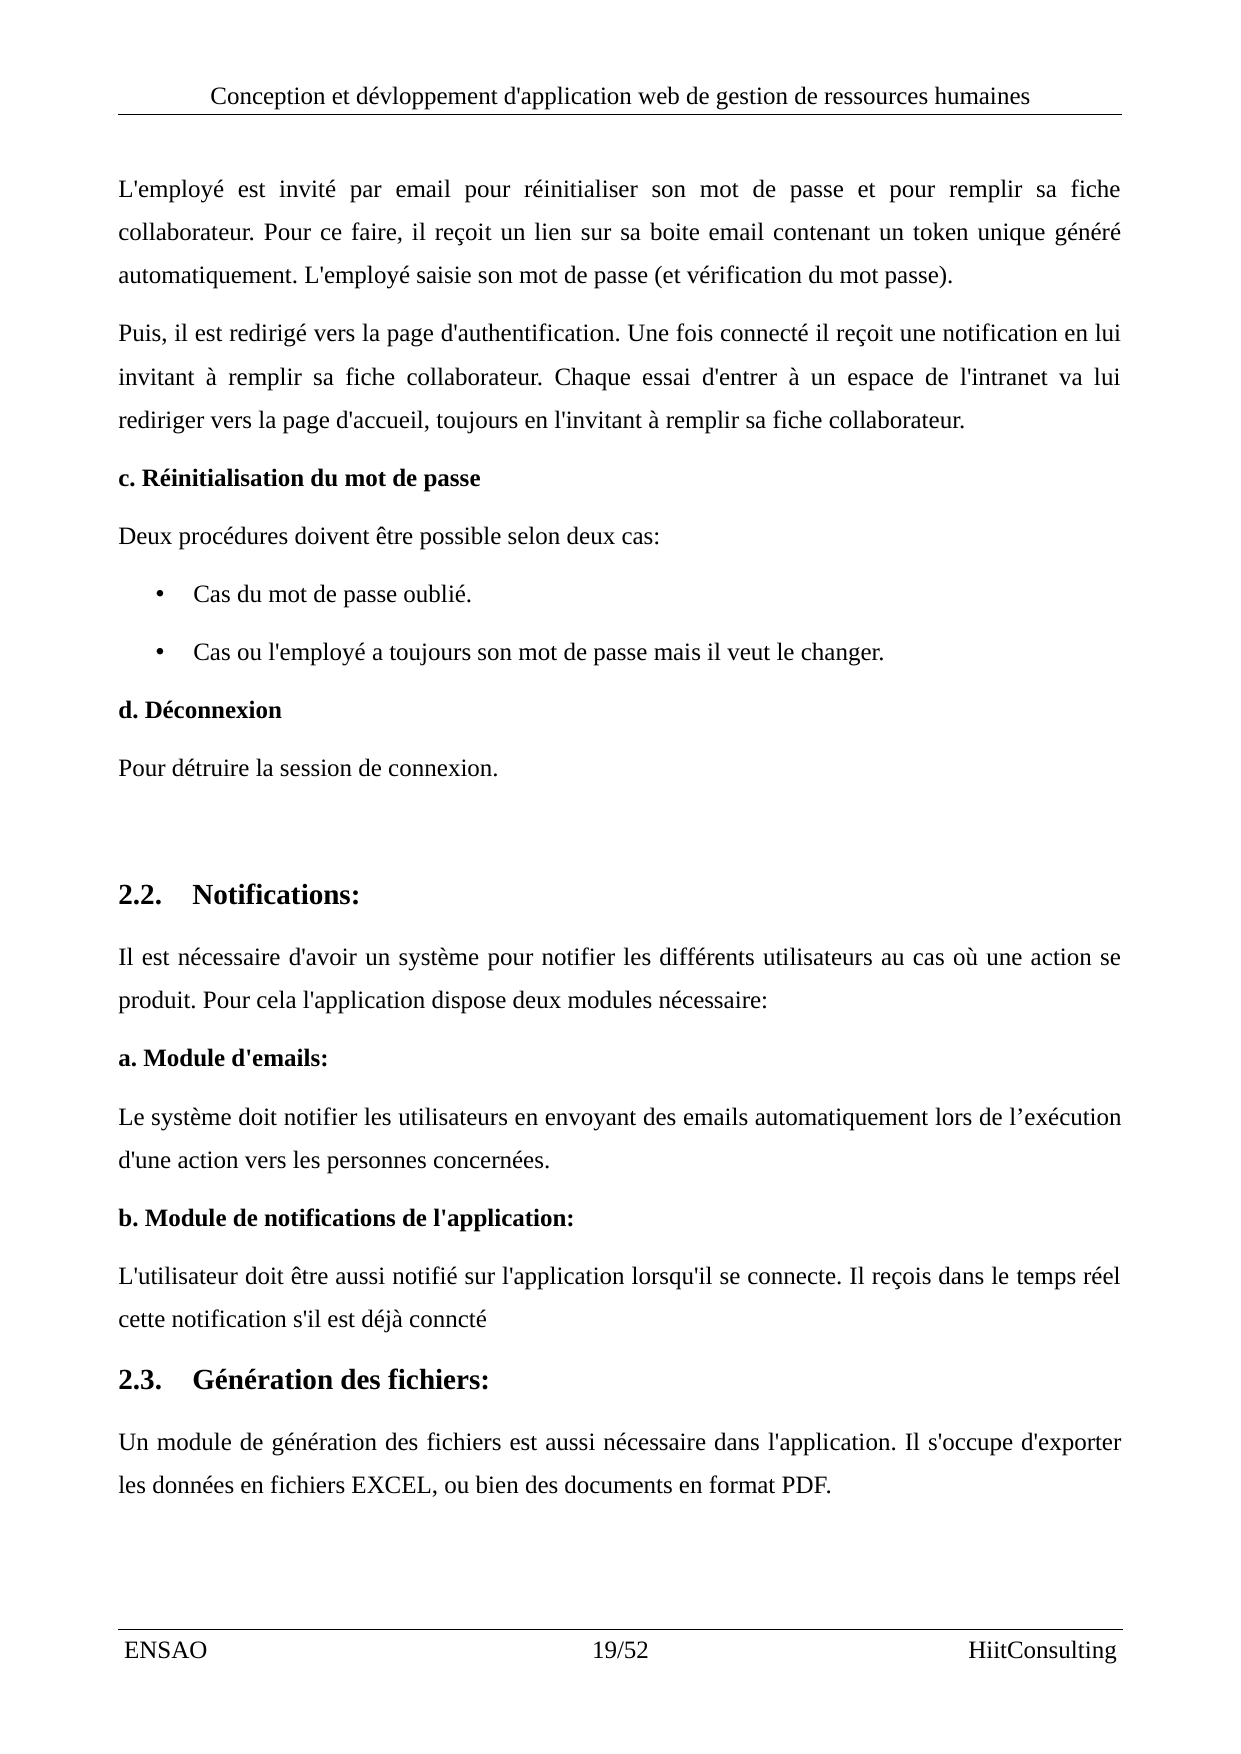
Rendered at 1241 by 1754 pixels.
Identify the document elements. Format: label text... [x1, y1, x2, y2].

list Cas ou l'employé a toujours son mot de passe mais il veut le changer. [156, 637, 1122, 666]
text L'utilisateur doit être aussi notifié sur l'application lorsqu'il se connecte. Il reçois dans le temps réel cette notification s'il est déjà conncté [118, 1261, 1122, 1333]
text Deux procédures doivent être possible selon deux cas: [118, 521, 1122, 550]
text Le système doit notifier les utilisateurs en envoyant des emails automatiquement lors de l’exécution d'une action vers les personnes concernées. [118, 1102, 1122, 1173]
text Puis, il est redirigé vers la page d'authentification. Une fois connecté il reçoit une notification en lui invitant à remplir sa fiche collaborateur. Chaque essai d'entrer à un espace de l'intranet va lui rediriger vers la page d'accueil, toujours en l'invitant à remplir sa fiche collaborateur. [118, 318, 1122, 433]
text a. Module d'emails: [118, 1043, 1122, 1072]
text 2.2. Notifications: [118, 877, 1122, 910]
subtitle d. Déconnexion [118, 695, 1122, 724]
text L'employé est invité par email pour réinitialiser son mot de passe et pour remplir sa fiche collaborateur. Pour ce faire, il reçoit un lien sur sa boite email contenant un token unique généré automatiquement. L'employé saisie son mot de passe (et vérification du mot passe). [118, 174, 1122, 289]
list Cas du mot de passe oublié. [156, 579, 1122, 608]
text Pour détruire la session de connexion. [118, 753, 1122, 782]
text 2.3. Génération des fichiers: [118, 1362, 1122, 1396]
subtitle c. Réinitialisation du mot de passe [118, 463, 1122, 492]
text b. Module de notifications de l'application: [118, 1203, 1122, 1232]
text Il est nécessaire d'avoir un système pour notifier les différents utilisateurs au cas où une action se produit. Pour cela l'application dispose deux modules nécessaire: [118, 942, 1122, 1014]
text Un module de génération des fichiers est aussi nécessaire dans l'application. Il s'occupe d'exporter les données en fichiers EXCEL, ou bien des documents en format PDF. [118, 1427, 1122, 1499]
